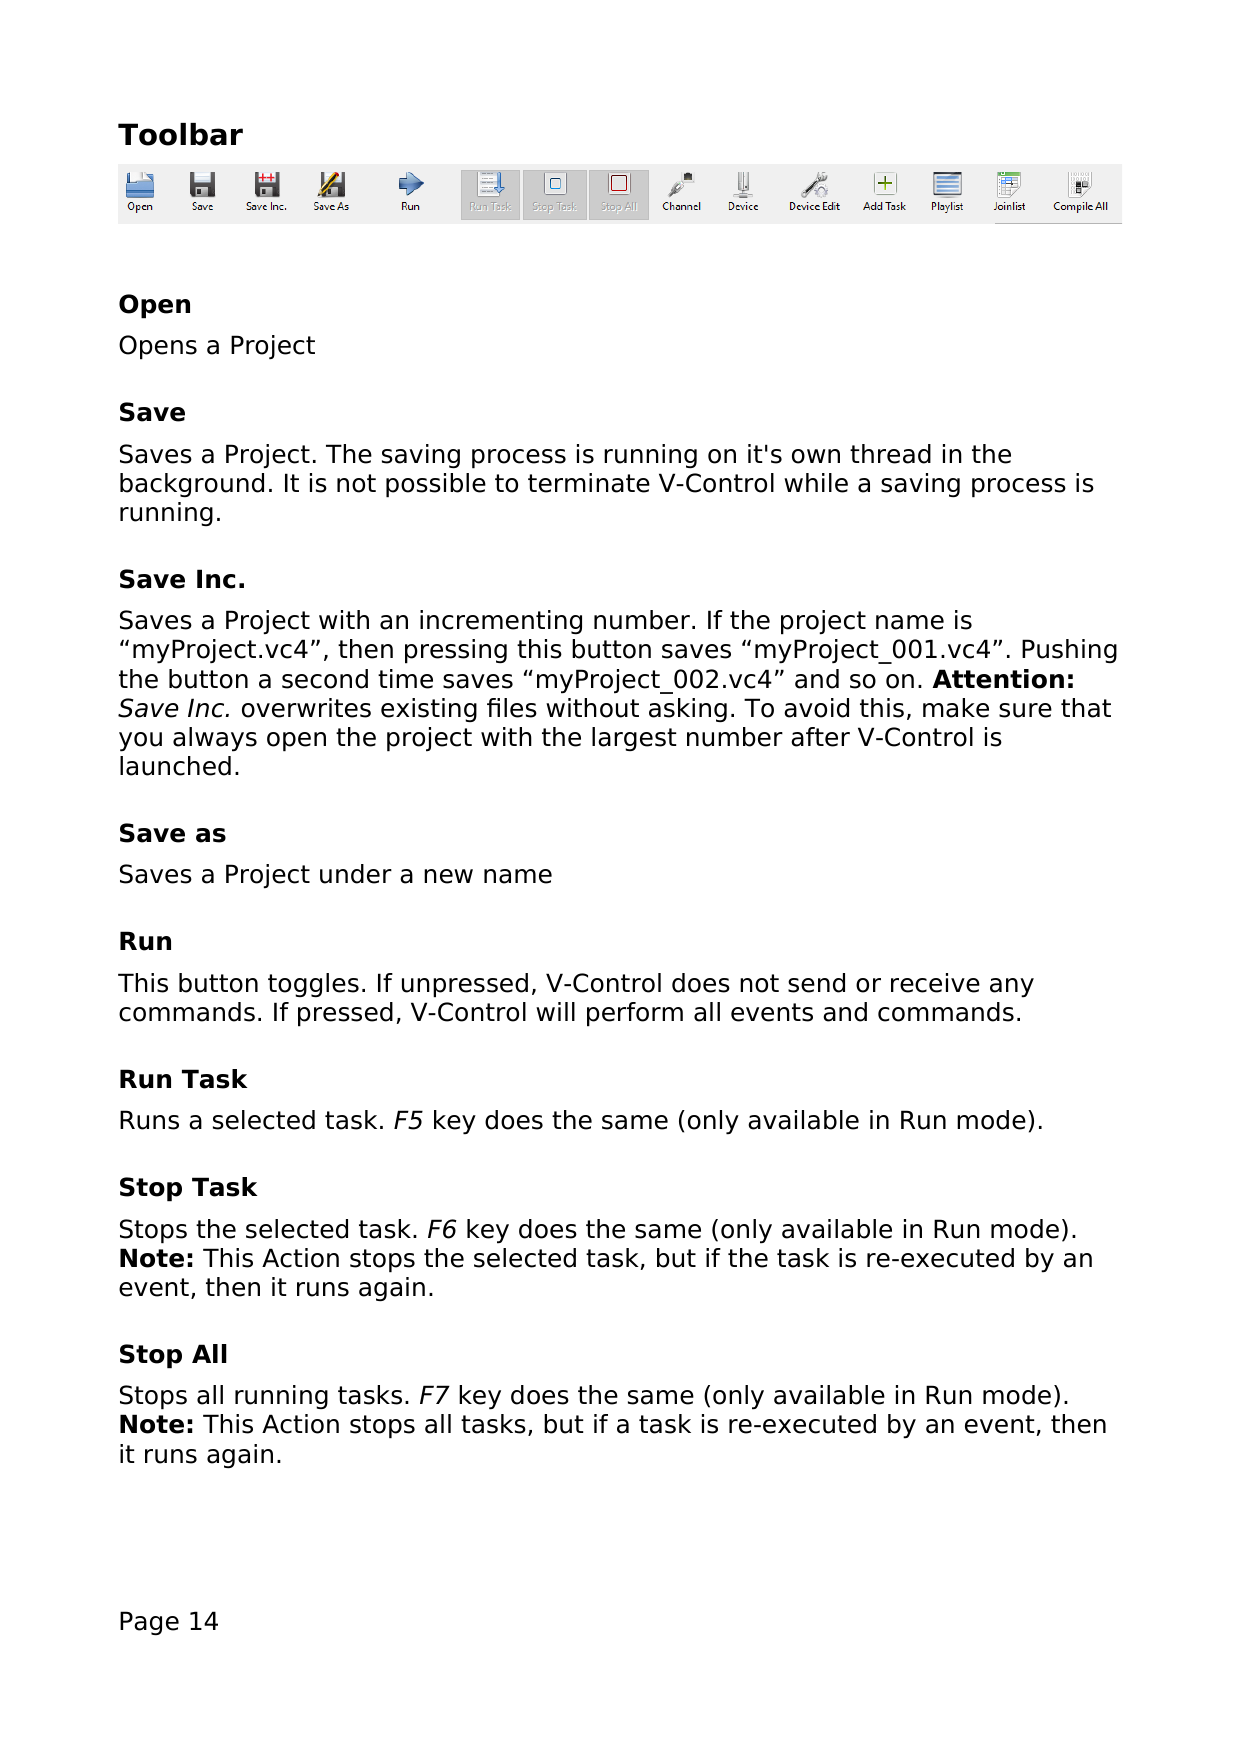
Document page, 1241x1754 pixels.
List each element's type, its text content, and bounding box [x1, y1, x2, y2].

text Saves a Project. The saving process is running on it's own thread in the background. It is not possible to terminate V-Control while a saving process is running. [118, 440, 1122, 527]
subtitle Run [118, 927, 1122, 956]
subtitle Stop All [118, 1340, 1122, 1369]
text Stops the selected task. F6 key does the same (only available in Run mode). Note: This Action stops the selected task, but if the task is re-executed by an event, then it runs again. [118, 1215, 1122, 1302]
picture [118, 164, 1123, 224]
text Saves a Project with an incrementing number. If the project name is “myProject.vc4”, then pressing this button saves “myProject_001.vc4”. Pushing the button a second time saves “myProject_002.vc4” and so on. Attention: Save Inc. overwrites existing files without asking. To avoid this, make sure that you always open the project with the largest number after V-Control is launched. [118, 606, 1122, 781]
subtitle Save [118, 398, 1122, 427]
subtitle Open [118, 290, 1122, 319]
text Opens a Project [118, 331, 1122, 361]
subtitle Run Task [118, 1065, 1122, 1094]
text This button toggles. If unpressed, V-Control does not send or receive any commands. If pressed, V-Control will perform all events and commands. [118, 969, 1122, 1027]
text Saves a Project under a new name [118, 861, 1122, 890]
text Stops all running tasks. F7 key does the same (only available in Run mode). Note: This Action stops all tasks, but if a task is re-executed by an event, then it runs again. [118, 1381, 1122, 1469]
subtitle Save as [118, 819, 1122, 848]
subtitle Save Inc. [118, 565, 1122, 594]
subtitle Stop Task [118, 1173, 1122, 1202]
subtitle Toolbar [118, 118, 1122, 152]
text Runs a selected task. F5 key does the same (only available in Run mode). [118, 1106, 1122, 1136]
